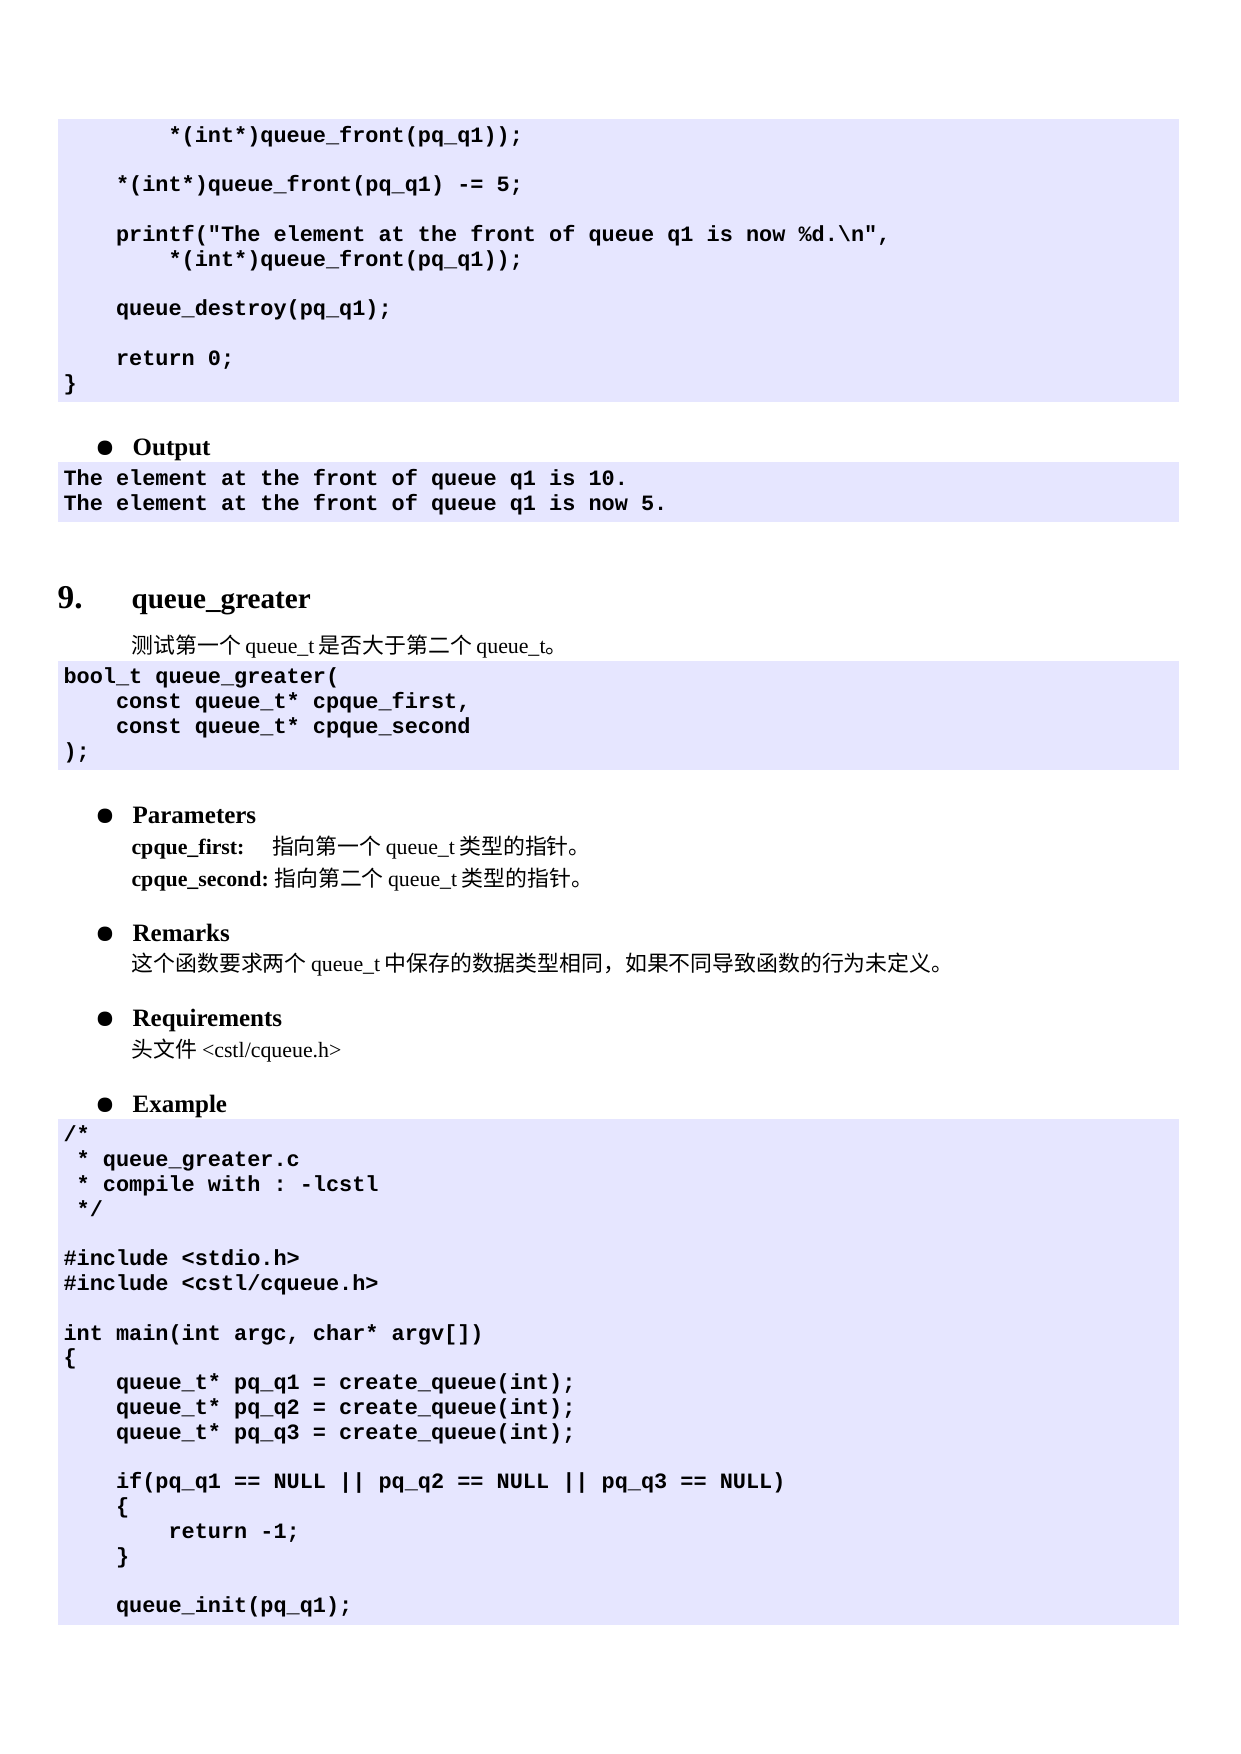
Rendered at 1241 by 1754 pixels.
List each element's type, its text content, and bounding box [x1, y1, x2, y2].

table_header bool_t queue_greater( const queue_t* cpque_first, const queue_t* cpque_second ); [58, 661, 1179, 770]
text 头文件 <cstl/cqueue.h> [57, 1032, 1179, 1064]
text 这个函数要求两个queue_t中保存的数据类型相同，如果不同导致函数的行为未定义。 [57, 946, 1179, 978]
list Remarks [95, 918, 1179, 946]
table_header *(int*)queue_front(pq_q1)); *(int*)queue_front(pq_q1) -= 5; printf("The element at the front of queue q1 is now %d.\n", *(int*)queue_front(pq_q1)); queue_destroy(pq_q1); return 0; } [58, 119, 1179, 402]
text cpque_first: 指向第一个queue_t类型的指针。 [57, 829, 1179, 861]
list Example [95, 1089, 1179, 1118]
table_header /* * queue_greater.c * compile with : -lcstl */ #include <stdio.h> #include <cstl/cqueue.h> int main(int argc, char* argv[]) { queue_t* pq_q1 = create_queue(int); queue_t* pq_q2 = create_queue(int); queue_t* pq_q3 = create_queue(int); if(pq_q1 == NULL || pq_q2 == NULL || pq_q3 == NULL) { return -1; } queue_init(pq_q1); [58, 1119, 1179, 1625]
text cpque_second: 指向第二个queue_t类型的指针。 [57, 861, 1179, 892]
list Parameters [95, 800, 1179, 829]
list Requirements [95, 1003, 1179, 1032]
table_header The element at the front of queue q1 is 10. The element at the front of queue q1 is now 5. [58, 462, 1179, 522]
subtitle queue_greater [57, 577, 1179, 615]
list Output [95, 432, 1179, 461]
text 测试第一个queue_t是否大于第二个queue_t。 [57, 628, 1179, 660]
